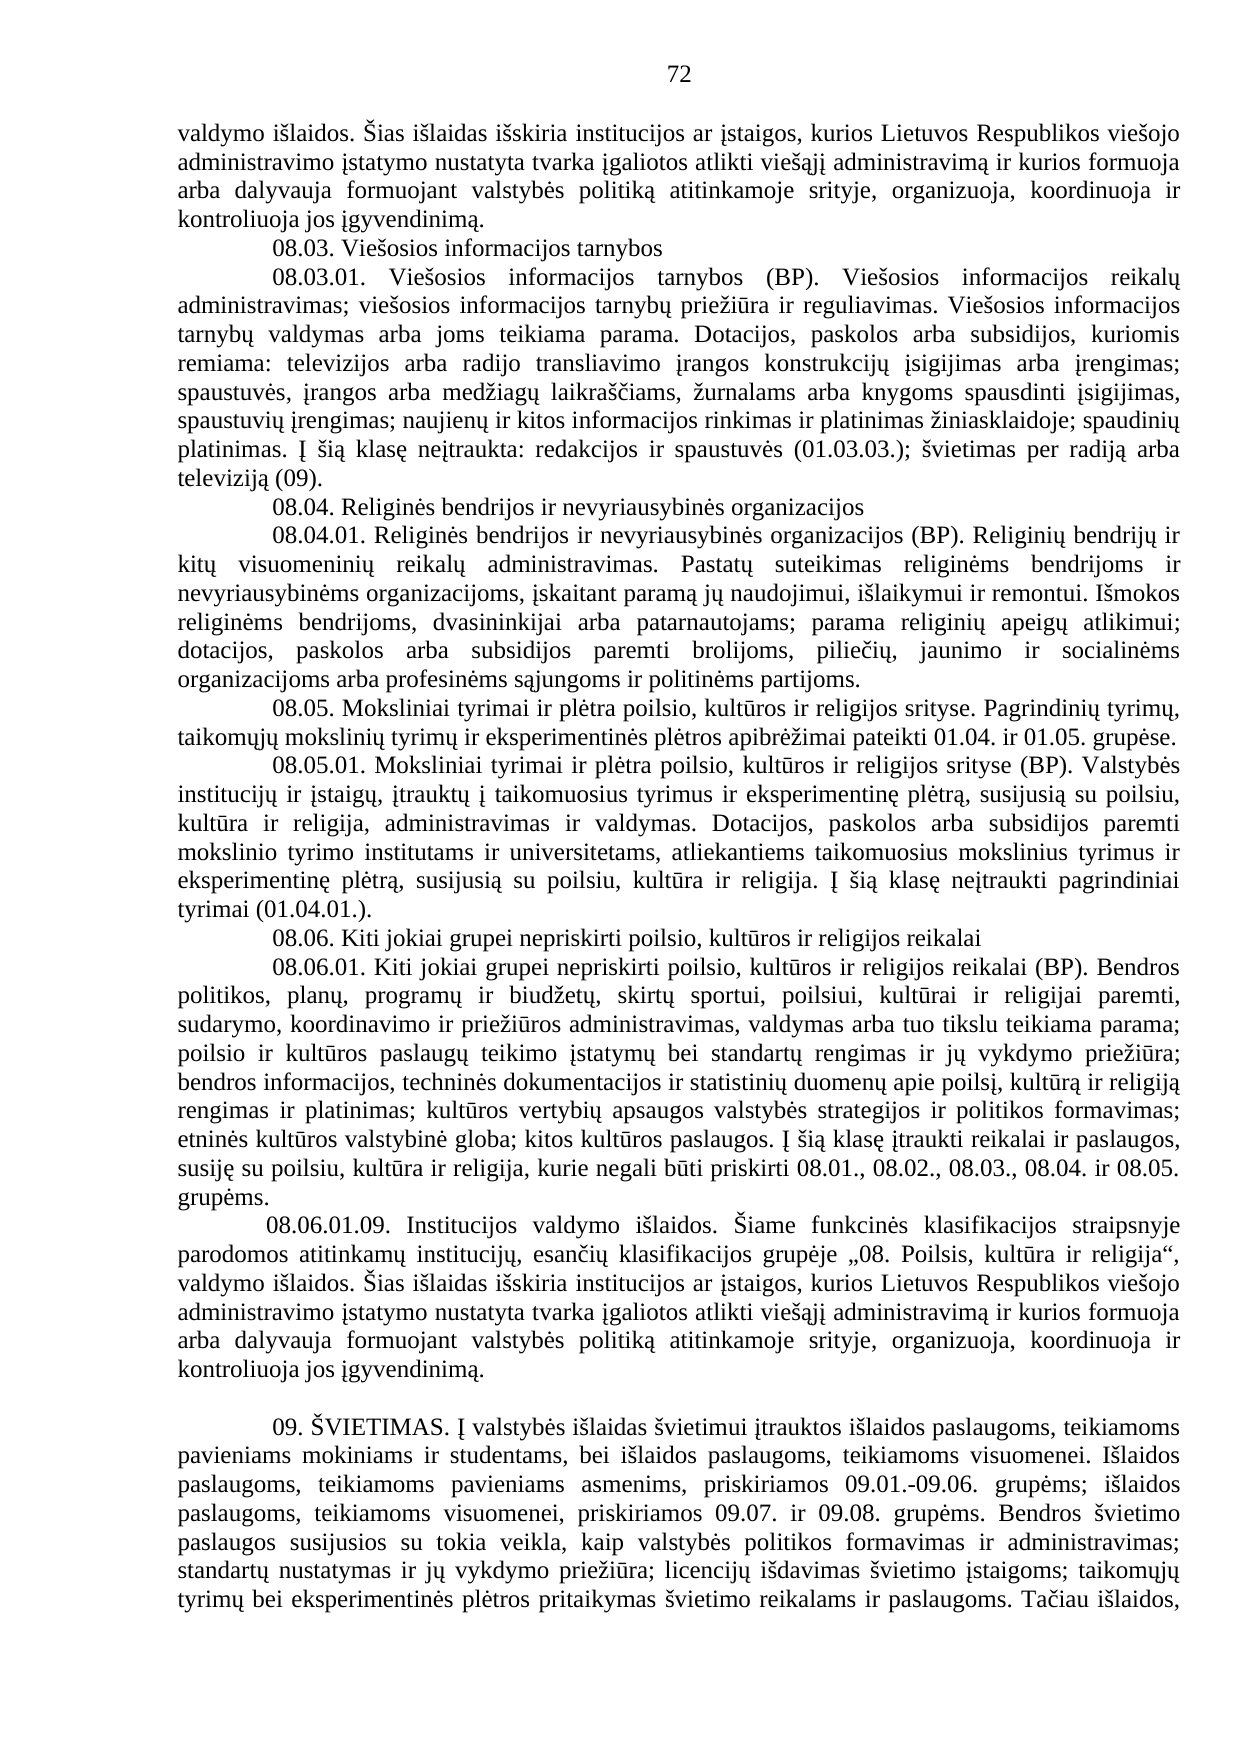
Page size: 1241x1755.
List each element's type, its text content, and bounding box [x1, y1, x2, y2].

text 08.04. Religinės bendrijos ir nevyriausybinės organizacijos [177, 492, 1181, 521]
text 09. ŠVIETIMAS. Į valstybės išlaidas švietimui įtrauktos išlaidos paslaugoms, teikiamoms pavieniams mokiniams ir studentams, bei išlaidos paslaugoms, teikiamoms visuomenei. Išlaidos paslaugoms, teikiamoms pavieniams asmenims, priskiriamos 09.01.-09.06. grupėms; išlaidos paslaugoms, teikiamoms visuomenei, priskiriamos 09.07. ir 09.08. grupėms. Bendros švietimo paslaugos susijusios su tokia veikla, kaip valstybės politikos formavimas ir administravimas; standartų nustatymas ir jų vykdymo priežiūra; licencijų išdavimas švietimo įstaigoms; taikomųjų tyrimų bei eksperimentinės plėtros pritaikymas švietimo reikalams ir paslaugoms. Tačiau išlaidos, [177, 1412, 1181, 1613]
text 08.05.01. Moksliniai tyrimai ir plėtra poilsio, kultūros ir religijos srityse (BP). Valstybės institucijų ir įstaigų, įtrauktų į taikomuosius tyrimus ir eksperimentinę plėtrą, susijusią su poilsiu, kultūra ir religija, administravimas ir valdymas. Dotacijos, paskolos arba subsidijos paremti mokslinio tyrimo institutams ir universitetams, atliekantiems taikomuosius mokslinius tyrimus ir eksperimentinę plėtrą, susijusią su poilsiu, kultūra ir religija. Į šią klasę neįtraukti pagrindiniai tyrimai (01.04.01.). [177, 751, 1181, 923]
text 08.06. Kiti jokiai grupei nepriskirti poilsio, kultūros ir religijos reikalai [177, 923, 1181, 952]
text 08.03.01. Viešosios informacijos tarnybos (BP). Viešosios informacijos reikalų administravimas; viešosios informacijos tarnybų priežiūra ir reguliavimas. Viešosios informacijos tarnybų valdymas arba joms teikiama parama. Dotacijos, paskolos arba subsidijos, kuriomis remiama: televizijos arba radijo transliavimo įrangos konstrukcijų įsigijimas arba įrengimas; spaustuvės, įrangos arba medžiagų laikraščiams, žurnalams arba knygoms spausdinti įsigijimas, spaustuvių įrengimas; naujienų ir kitos informacijos rinkimas ir platinimas žiniasklaidoje; spaudinių platinimas. Į šią klasę neįtraukta: redakcijos ir spaustuvės (01.03.03.); švietimas per radiją arba televiziją (09). [177, 262, 1181, 492]
text 08.05. Moksliniai tyrimai ir plėtra poilsio, kultūros ir religijos srityse. Pagrindinių tyrimų, taikomųjų mokslinių tyrimų ir eksperimentinės plėtros apibrėžimai pateikti 01.04. ir 01.05. grupėse. [177, 693, 1181, 751]
text 08.06.01.09. Institucijos valdymo išlaidos. Šiame funkcinės klasifikacijos straipsnyje parodomos atitinkamų institucijų, esančių klasifikacijos grupėje „08. Poilsis, kultūra ir religija“, valdymo išlaidos. Šias išlaidas išskiria institucijos ar įstaigos, kurios Lietuvos Respublikos viešojo administravimo įstatymo nustatyta tvarka įgaliotos atlikti viešąjį administravimą ir kurios formuoja arba dalyvauja formuojant valstybės politiką atitinkamoje srityje, organizuoja, koordinuoja ir kontroliuoja jos įgyvendinimą. [177, 1211, 1181, 1383]
text 08.03. Viešosios informacijos tarnybos [177, 233, 1181, 262]
text 08.06.01. Kiti jokiai grupei nepriskirti poilsio, kultūros ir religijos reikalai (BP). Bendros politikos, planų, programų ir biudžetų, skirtų sportui, poilsiui, kultūrai ir religijai paremti, sudarymo, koordinavimo ir priežiūros administravimas, valdymas arba tuo tikslu teikiama parama; poilsio ir kultūros paslaugų teikimo įstatymų bei standartų rengimas ir jų vykdymo priežiūra; bendros informacijos, techninės dokumentacijos ir statistinių duomenų apie poilsį, kultūrą ir religiją rengimas ir platinimas; kultūros vertybių apsaugos valstybės strategijos ir politikos formavimas; etninės kultūros valstybinė globa; kitos kultūros paslaugos. Į šią klasę įtraukti reikalai ir paslaugos, susiję su poilsiu, kultūra ir religija, kurie negali būti priskirti 08.01., 08.02., 08.03., 08.04. ir 08.05. grupėms. [177, 952, 1181, 1211]
text valdymo išlaidos. Šias išlaidas išskiria institucijos ar įstaigos, kurios Lietuvos Respublikos viešojo administravimo įstatymo nustatyta tvarka įgaliotos atlikti viešąjį administravimą ir kurios formuoja arba dalyvauja formuojant valstybės politiką atitinkamoje srityje, organizuoja, koordinuoja ir kontroliuoja jos įgyvendinimą. [177, 118, 1181, 233]
text 08.04.01. Religinės bendrijos ir nevyriausybinės organizacijos (BP). Religinių bendrijų ir kitų visuomeninių reikalų administravimas. Pastatų suteikimas religinėms bendrijoms ir nevyriausybinėms organizacijoms, įskaitant paramą jų naudojimui, išlaikymui ir remontui. Išmokos religinėms bendrijoms, dvasininkijai arba patarnautojams; parama religinių apeigų atlikimui; dotacijos, paskolos arba subsidijos paremti brolijoms, piliečių, jaunimo ir socialinėms organizacijoms arba profesinėms sąjungoms ir politinėms partijoms. [177, 521, 1181, 693]
